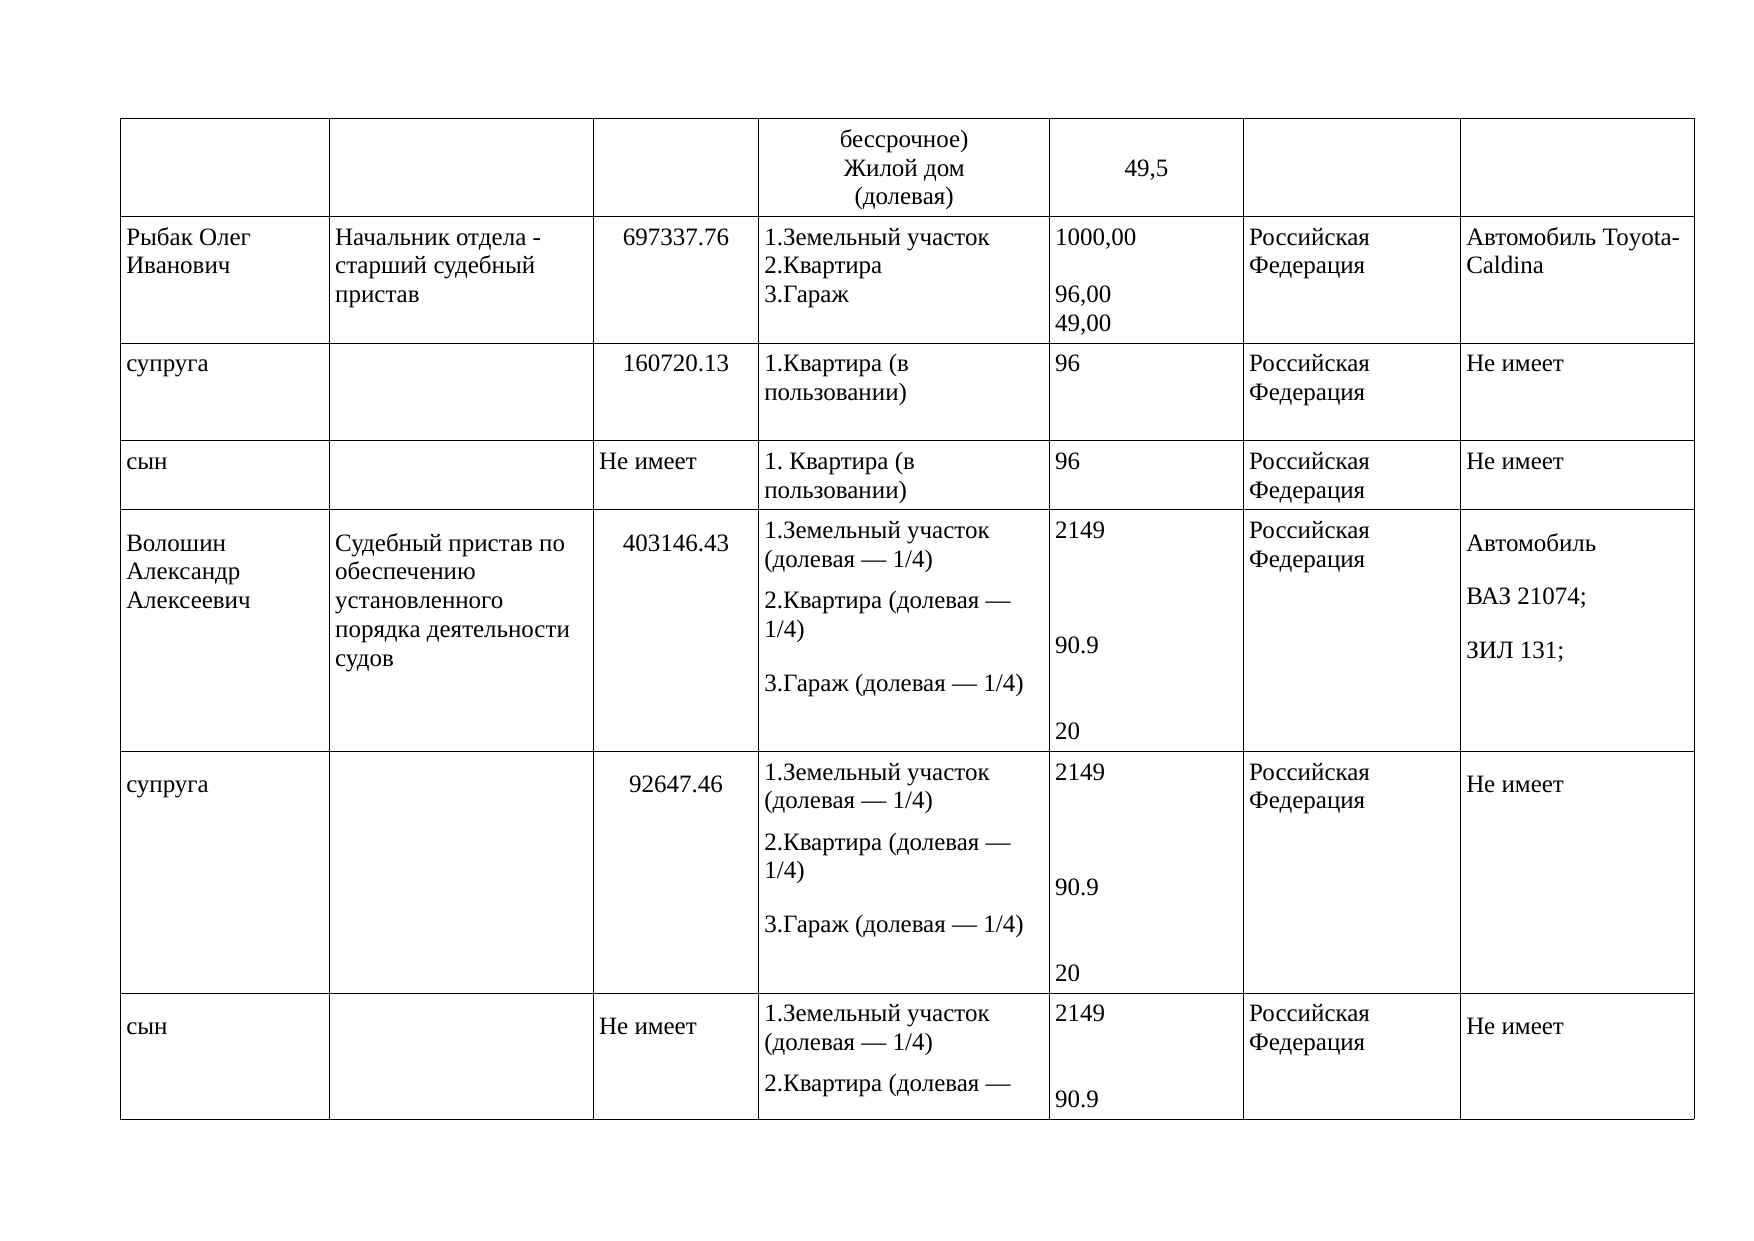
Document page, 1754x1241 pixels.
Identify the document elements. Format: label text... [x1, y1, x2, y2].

table_cell 697337,76 [594, 217, 758, 342]
table_cell бессрочное) Жилой дом (долевая) [759, 119, 1049, 216]
table_cell [1461, 119, 1694, 216]
table_cell [594, 119, 758, 216]
table_cell 2149 90.9 20 [1050, 510, 1243, 751]
table_cell супруга [121, 344, 329, 440]
table_cell 403146,43 [594, 510, 758, 751]
table_cell Не имеет [1461, 752, 1694, 992]
table_cell Российская Федерация [1244, 441, 1460, 509]
table_cell [1244, 119, 1460, 216]
table_cell 49,5 [1050, 119, 1243, 216]
table_cell Рыбак Олег Иванович [121, 217, 329, 342]
table_cell [330, 994, 593, 1119]
table_cell Не имеет [1461, 441, 1694, 509]
table_cell 1.Квартира (в пользовании) [759, 344, 1049, 440]
table_cell Волошин Александр Алексеевич [121, 510, 329, 751]
table_cell 2149 90.9 [1050, 994, 1243, 1119]
table_cell 1.Земельный участок 2.Квартира 3.Гараж [759, 217, 1049, 342]
table_cell Не имеет [594, 994, 758, 1119]
table_cell Российская Федерация [1244, 217, 1460, 342]
table_cell 1.Земельный участок (долевая — 1/4) 2.Квартира (долевая — 1/4) 3.Гараж (долевая — 1/4) [759, 752, 1049, 992]
table_cell Не имеет [1461, 344, 1694, 440]
table_cell [330, 344, 593, 440]
table_cell Российская Федерация [1244, 994, 1460, 1119]
table_cell Судебный пристав по обеспечению установленного порядка деятельности судов [330, 510, 593, 751]
table_cell [330, 441, 593, 509]
table_cell Российская Федерация [1244, 510, 1460, 751]
table_cell Начальник отдела - старший судебный пристав [330, 217, 593, 342]
table_cell Российская Федерация [1244, 344, 1460, 440]
table_cell 1.Земельный участок (долевая — 1/4) 2.Квартира (долевая — 1/4) 3.Гараж (долевая — 1/4) [759, 510, 1049, 751]
table_cell 1. Квартира (в пользовании) [759, 441, 1049, 509]
table_cell Автомобиль Toyota-Caldina [1461, 217, 1694, 342]
table_cell 1.Земельный участок (долевая — 1/4) 2.Квартира (долевая — [759, 994, 1049, 1119]
table_cell 96 [1050, 441, 1243, 509]
table_cell [121, 119, 329, 216]
table_cell 96 [1050, 344, 1243, 440]
table_cell [330, 752, 593, 992]
table_cell Автомобиль ВАЗ 21074; ЗИЛ 131; [1461, 510, 1694, 751]
table_cell сын [121, 441, 329, 509]
table_cell 2149 90.9 20 [1050, 752, 1243, 992]
table_cell Российская Федерация [1244, 752, 1460, 992]
table_cell Не имеет [594, 441, 758, 509]
table_cell Не имеет [1461, 994, 1694, 1119]
table_cell сын [121, 994, 329, 1119]
table_cell 1000,00 96,00 49,00 [1050, 217, 1243, 342]
table_cell супруга [121, 752, 329, 992]
table_cell 92647,46 [594, 752, 758, 992]
table_cell [330, 119, 593, 216]
table_cell 160720,13 [594, 344, 758, 440]
